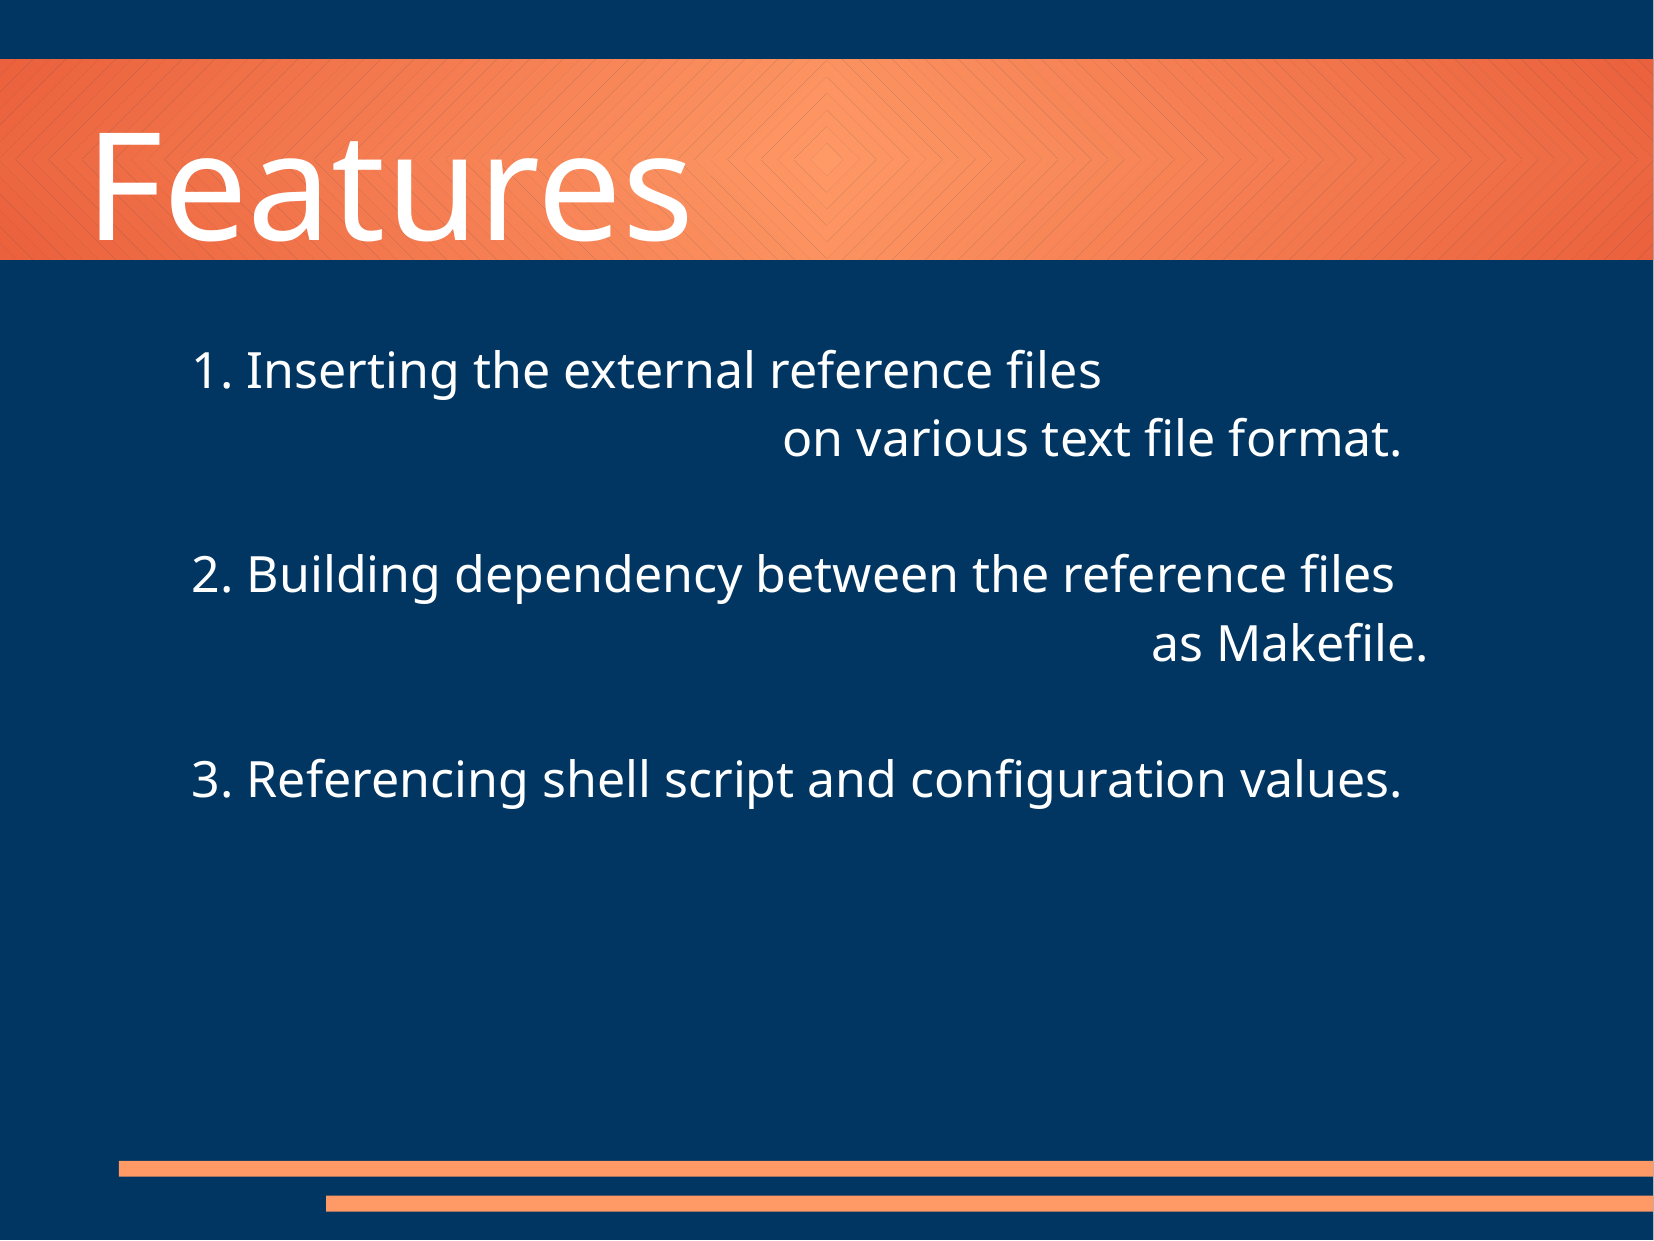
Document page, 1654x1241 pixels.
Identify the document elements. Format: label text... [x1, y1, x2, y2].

text_box Features [70, 72, 1571, 260]
text_box 1. Inserting the external reference files on various text file format. 2. Building dependency between the reference files as Makefile. 3. Referencing shell script and configuration values. [177, 327, 1501, 727]
